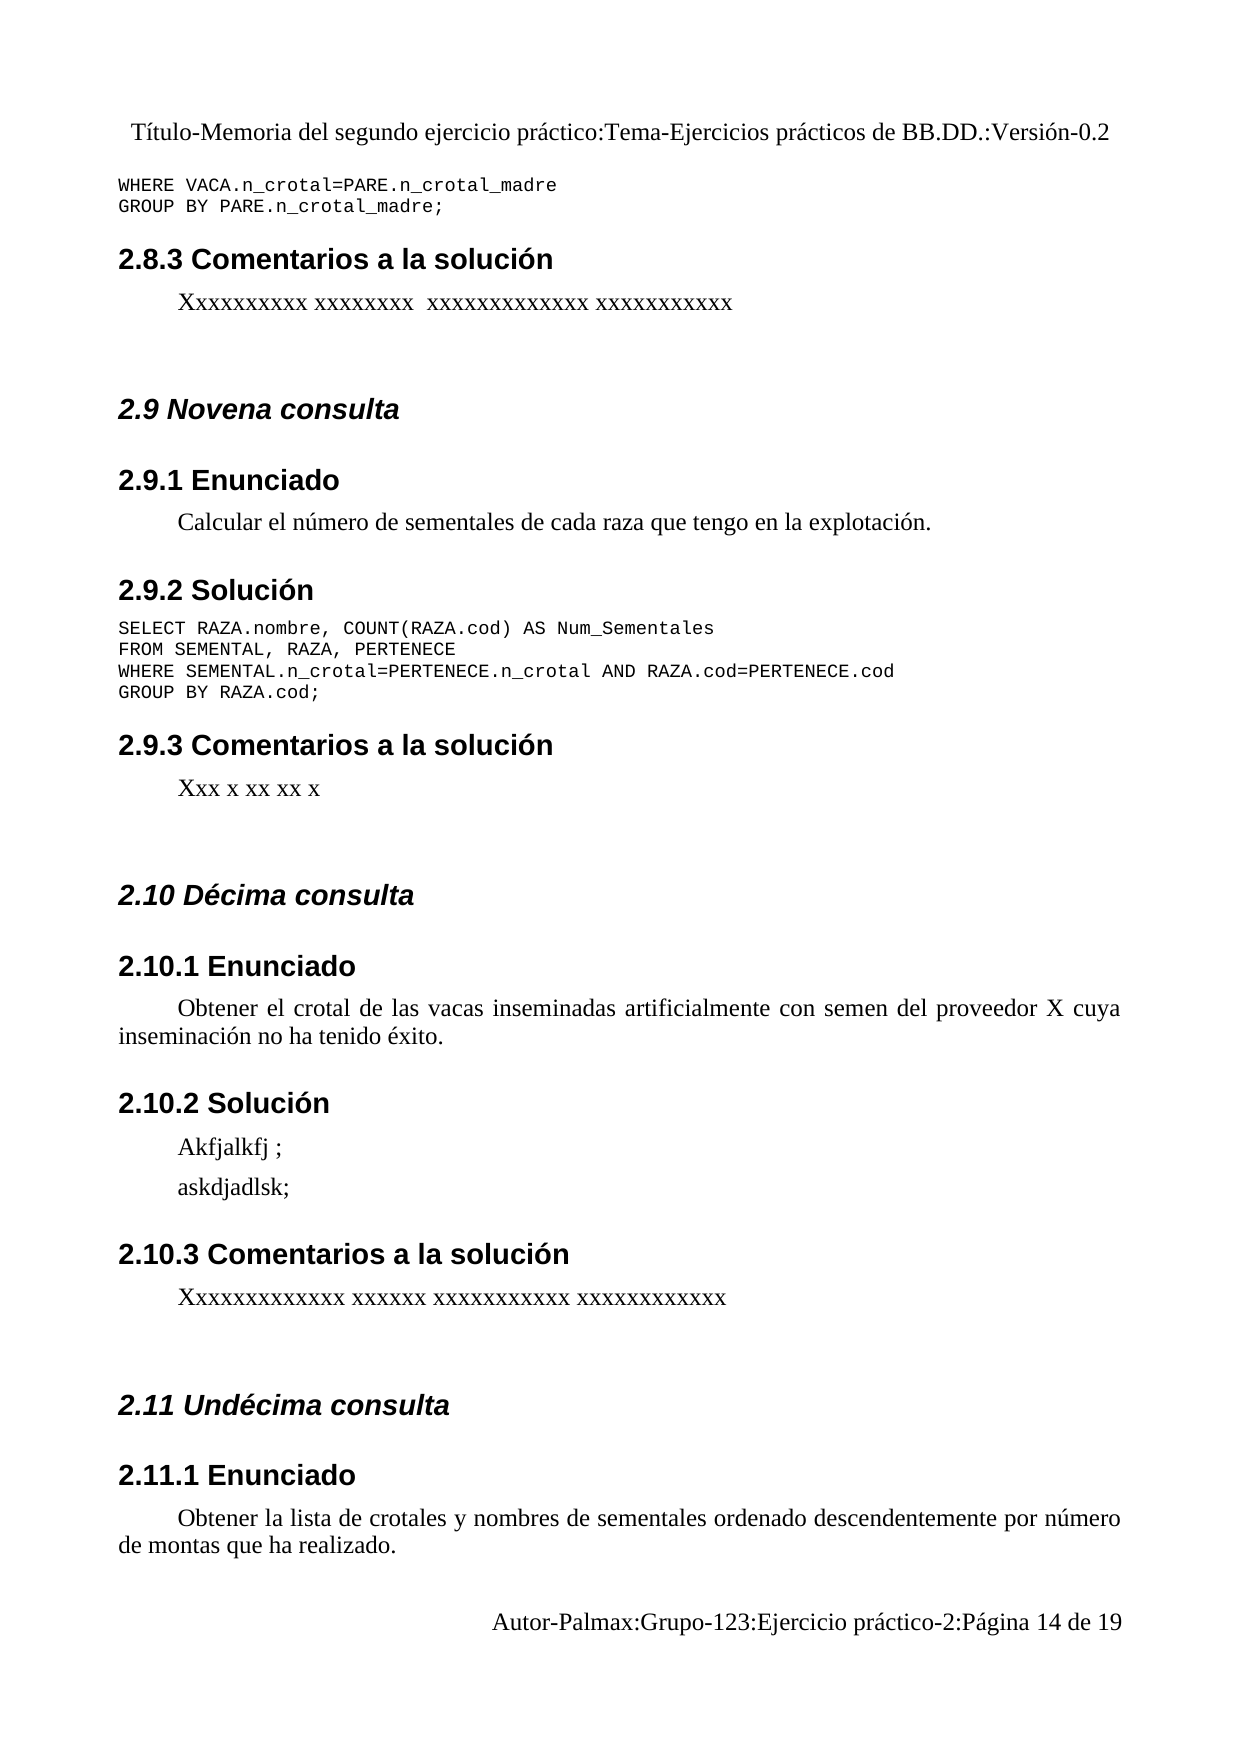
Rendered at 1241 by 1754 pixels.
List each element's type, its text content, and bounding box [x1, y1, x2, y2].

text Xxxxxxxxxx xxxxxxxx xxxxxxxxxxxxx xxxxxxxxxxx [118, 288, 1122, 316]
text GROUP BY PARE.n_crotal_madre; [118, 197, 1122, 218]
text Akfjalkfj ; [118, 1133, 1122, 1160]
subtitle 2.9 Novena consulta [118, 393, 1122, 426]
text Obtener la lista de crotales y nombres de sementales ordenado descendentemente por número de montas que ha realizado. [118, 1504, 1122, 1559]
subtitle 2.11 Undécima consulta [118, 1388, 1122, 1421]
text FROM SEMENTAL, RAZA, PERTENECE [118, 640, 1122, 661]
text askdjadlsk; [118, 1173, 1122, 1201]
text GROUP BY RAZA.cod; [118, 683, 1122, 704]
text SELECT RAZA.nombre, COUNT(RAZA.cod) AS Num_Sementales [118, 619, 1122, 640]
text Xxx x xx xx x [118, 774, 1122, 802]
subtitle 2.9.2 Solución [118, 574, 1122, 606]
text WHERE SEMENTAL.n_crotal=PERTENECE.n_crotal AND RAZA.cod=PERTENECE.cod [118, 661, 1122, 683]
subtitle 2.11.1 Enunciado [118, 1459, 1122, 1491]
subtitle 2.10.1 Enunciado [118, 949, 1122, 982]
subtitle 2.8.3 Comentarios a la solución [118, 243, 1122, 275]
subtitle 2.10.3 Comentarios a la solución [118, 1238, 1122, 1271]
text Calcular el número de sementales de cada raza que tengo en la explotación. [118, 508, 1122, 536]
text Obtener el crotal de las vacas inseminadas artificialmente con semen del proveedor X cuya inseminación no ha tenido éxito. [118, 994, 1122, 1050]
subtitle 2.9.3 Comentarios a la solución [118, 729, 1122, 761]
text Xxxxxxxxxxxxx xxxxxx xxxxxxxxxxx xxxxxxxxxxxx [118, 1283, 1122, 1311]
subtitle 2.10 Décima consulta [118, 879, 1122, 912]
text WHERE VACA.n_crotal=PARE.n_crotal_madre [118, 175, 1122, 197]
subtitle 2.10.2 Solución [118, 1087, 1122, 1120]
subtitle 2.9.1 Enunciado [118, 463, 1122, 496]
